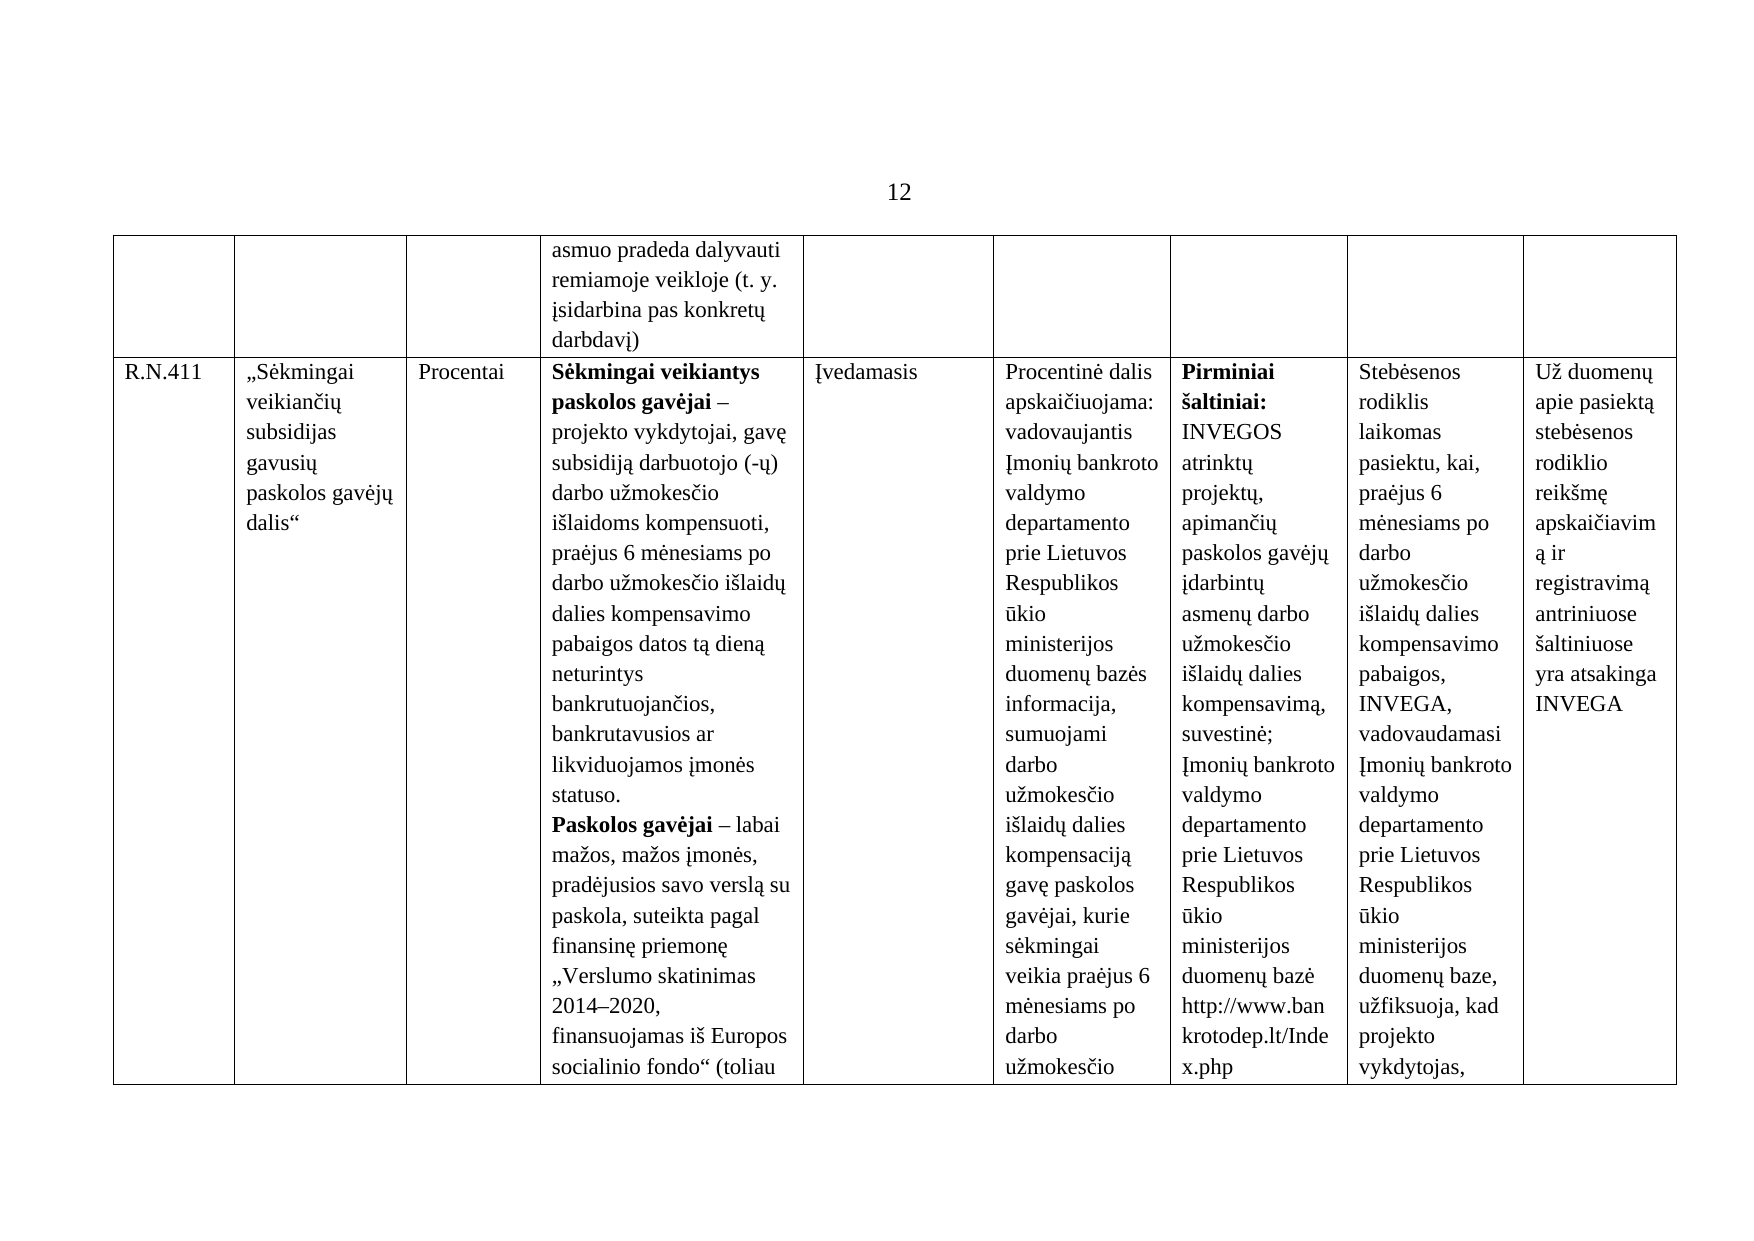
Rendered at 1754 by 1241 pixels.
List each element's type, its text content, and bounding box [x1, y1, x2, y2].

table_cell Už duomenų apie pasiektą stebėsenos rodiklio reikšmę apskaičiavimą ir registravimą antriniuose šaltiniuose yra atsakinga INVEGA [1524, 358, 1676, 1083]
table_cell Įvedamasis [804, 358, 993, 1083]
table_cell [235, 236, 406, 357]
table_cell [1677, 357, 1689, 1083]
table_cell [407, 236, 540, 357]
table_cell Procentinė dalis apskaičiuojama: vadovaujantis Įmonių bankroto valdymo departamento prie Lietuvos Respublikos ūkio ministerijos duomenų bazės informacija, sumuojami darbo užmokesčio išlaidų dalies kompensaciją gavę paskolos gavėjai, kurie sėkmingai veikia praėjus 6 mėnesiams po darbo užmokesčio [994, 358, 1170, 1083]
table_cell Sėkmingai veikiantys paskolos gavėjai – projekto vykdytojai, gavę subsidiją darbuotojo (-ų) darbo užmokesčio išlaidoms kompensuoti, praėjus 6 mėnesiams po darbo užmokesčio išlaidų dalies kompensavimo pabaigos datos tą dieną neturintys bankrutuojančios, bankrutavusios ar likviduojamos įmonės statuso. Paskolos gavėjai – labai mažos, mažos įmonės, pradėjusios savo verslą su paskola, suteikta pagal finansinę priemonę „Verslumo skatinimas 2014–2020, finansuojamas iš Europos socialinio fondo“ (toliau [541, 358, 803, 1083]
table_cell asmuo pradeda dalyvauti remiamoje veikloje (t. y. įsidarbina pas konkretų darbdavį) [541, 236, 803, 357]
table_cell Stebėsenos rodiklis laikomas pasiektu, kai, praėjus 6 mėnesiams po darbo užmokesčio išlaidų dalies kompensavimo pabaigos, INVEGA, vadovaudamasi Įmonių bankroto valdymo departamento prie Lietuvos Respublikos ūkio ministerijos duomenų baze, užfiksuoja, kad projekto vykdytojas, [1348, 358, 1523, 1083]
table_cell Pirminiai šaltiniai: INVEGOS atrinktų projektų, apimančių paskolos gavėjų įdarbintų asmenų darbo užmokesčio išlaidų dalies kompensavimą, suvestinė; Įmonių bankroto valdymo departamento prie Lietuvos Respublikos ūkio ministerijos duomenų bazė http://www.bankrotodep.lt/Index.php [1171, 358, 1347, 1083]
table_cell [114, 236, 234, 357]
table_cell [1524, 236, 1676, 357]
table_cell [1348, 236, 1523, 357]
table_cell [804, 236, 993, 357]
table_cell Procentai [407, 358, 540, 1083]
table_cell „Sėkmingai veikiančių subsidijas gavusių paskolos gavėjų dalis“ [235, 358, 406, 1083]
table_cell [1677, 235, 1689, 357]
table_cell R.N.411 [114, 358, 234, 1083]
table_cell [1171, 236, 1347, 357]
table_cell [994, 236, 1170, 357]
